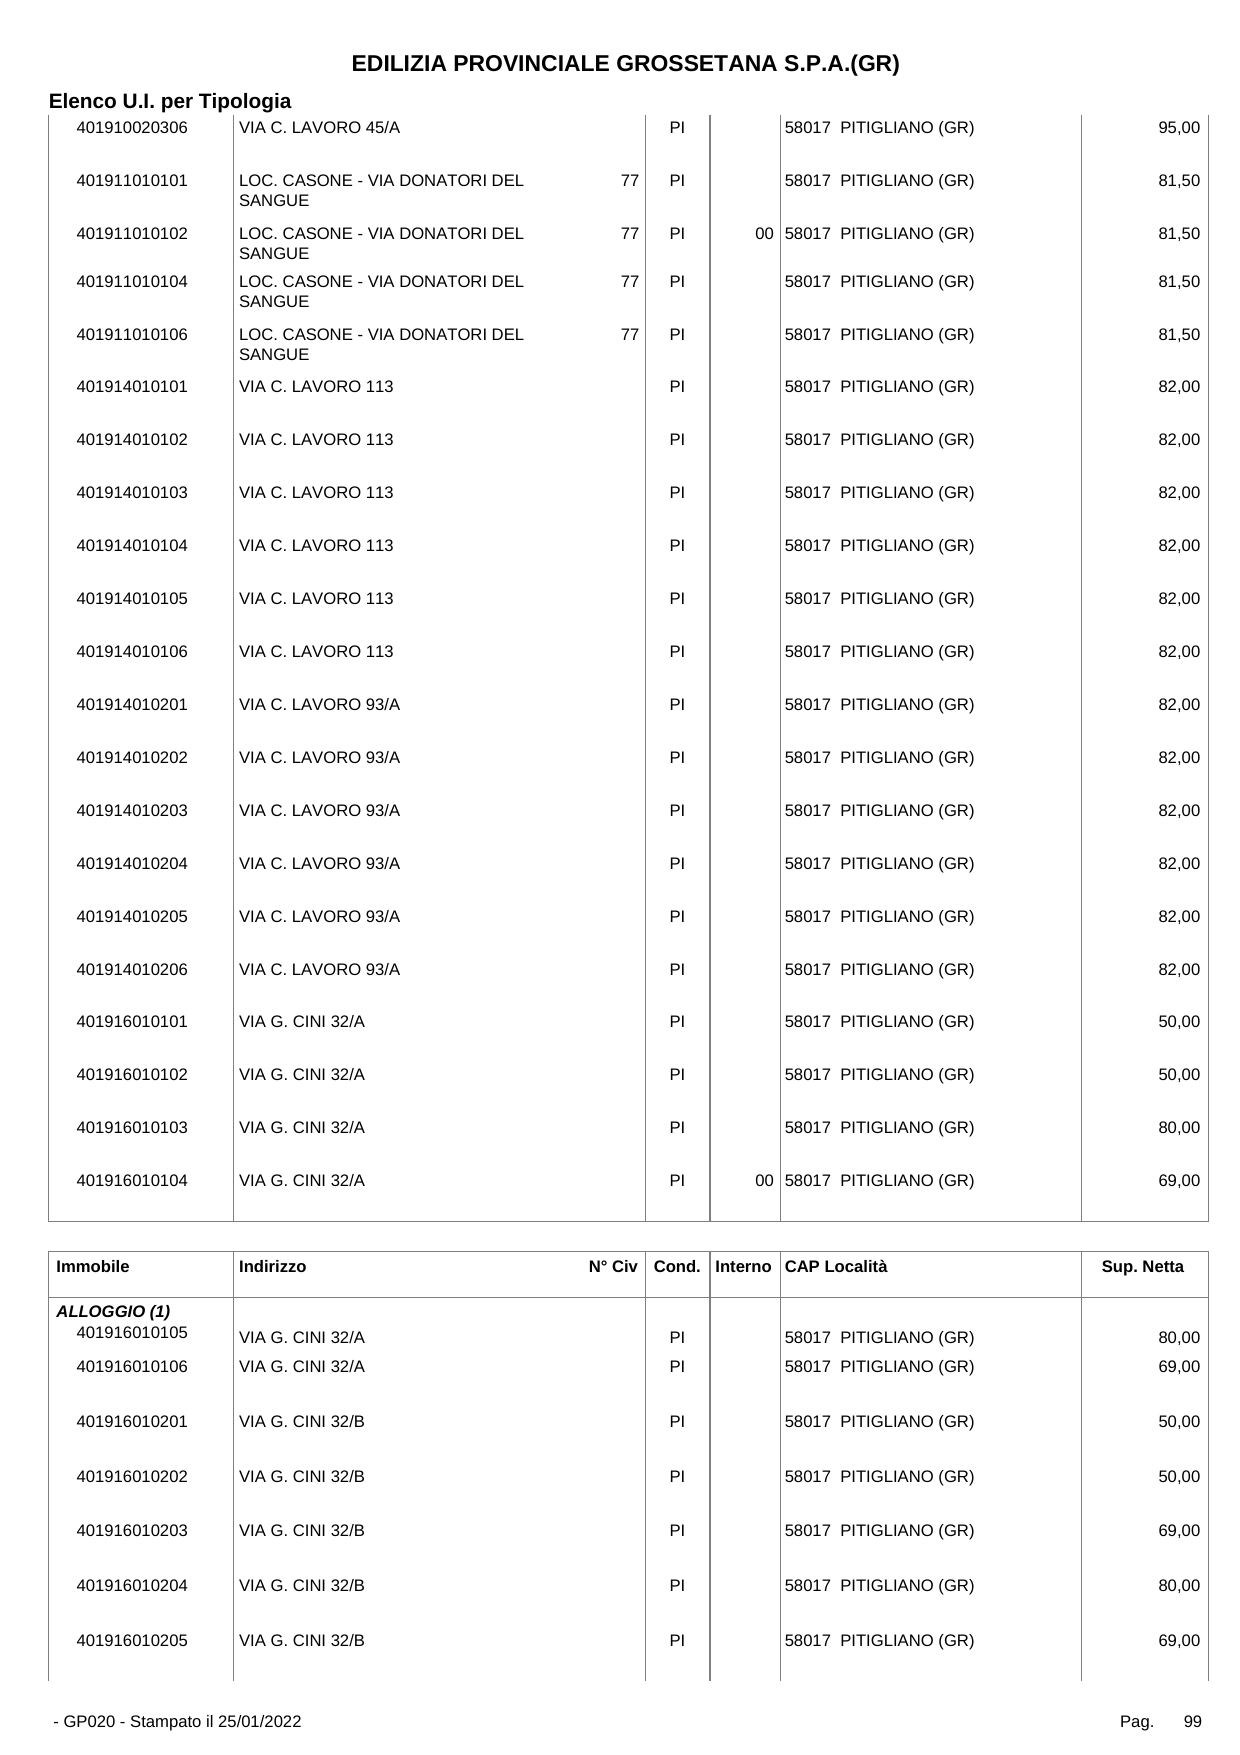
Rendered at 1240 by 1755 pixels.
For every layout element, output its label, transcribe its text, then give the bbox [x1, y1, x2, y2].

table_cell [711, 1353, 780, 1407]
table_cell 58017 PITIGLIANO (GR) [781, 321, 1081, 374]
table_cell 00 [711, 1168, 780, 1221]
table_cell VIA G. CINI 32/B [234, 1572, 588, 1627]
table_cell 401916010101 [49, 1009, 233, 1062]
table_cell [711, 427, 780, 480]
table_cell [711, 744, 780, 797]
table_cell [589, 1353, 645, 1407]
table_cell 82,00 [1082, 480, 1208, 533]
table_cell 401916010103 [49, 1115, 233, 1168]
table_cell 58017 PITIGLIANO (GR) [781, 797, 1081, 850]
table_cell [589, 1572, 645, 1627]
table_cell [711, 903, 780, 956]
table_cell 58017 PITIGLIANO (GR) [781, 1298, 1081, 1353]
table_cell [711, 639, 780, 691]
table_cell [711, 1009, 780, 1062]
table_cell 401916010106 [49, 1353, 233, 1407]
table_cell [711, 1115, 780, 1168]
table_cell VIA G. CINI 32/A [234, 1009, 588, 1062]
table_cell 401914010201 [49, 691, 233, 744]
table_cell [589, 427, 645, 480]
table_cell PI [646, 1298, 709, 1353]
table_cell 80,00 [1082, 1572, 1208, 1627]
table_cell PI [646, 1353, 709, 1407]
table_cell 58017 PITIGLIANO (GR) [781, 115, 1081, 167]
table_cell PI [646, 1115, 709, 1168]
table_cell [589, 691, 645, 744]
table_cell [589, 374, 645, 427]
table_cell 50,00 [1082, 1062, 1208, 1115]
table_cell 401914010101 [49, 374, 233, 427]
table_cell 401911010104 [49, 268, 233, 321]
table_cell [711, 1517, 780, 1572]
table_cell 401914010204 [49, 850, 233, 903]
table_header CAP Località [781, 1252, 1081, 1297]
table_cell [589, 956, 645, 1009]
table_cell VIA G. CINI 32/B [234, 1408, 588, 1462]
table_cell [711, 1462, 780, 1517]
table_cell [589, 797, 645, 850]
table_cell PI [646, 903, 709, 956]
table_cell PI [646, 268, 709, 321]
table_cell 401916010104 [49, 1168, 233, 1221]
table_cell VIA G. CINI 32/A [234, 1115, 588, 1168]
table_cell 58017 PITIGLIANO (GR) [781, 691, 1081, 744]
table_cell PI [646, 850, 709, 903]
table_cell 82,00 [1082, 691, 1208, 744]
table_cell [711, 850, 780, 903]
table_cell VIA G. CINI 32/A [234, 1353, 588, 1407]
table_cell 401916010102 [49, 1062, 233, 1115]
table_cell 58017 PITIGLIANO (GR) [781, 1009, 1081, 1062]
table_cell 58017 PITIGLIANO (GR) [781, 903, 1081, 956]
table_cell PI [646, 168, 709, 220]
table_cell 69,00 [1082, 1517, 1208, 1572]
table_cell 58017 PITIGLIANO (GR) [781, 427, 1081, 480]
table_cell 77 [589, 268, 645, 321]
table_cell VIA C. LAVORO 93/A [234, 956, 588, 1009]
table_cell 401911010101 [49, 168, 233, 220]
table_cell 401914010203 [49, 797, 233, 850]
table_cell 58017 PITIGLIANO (GR) [781, 168, 1081, 220]
table_cell VIA C. LAVORO 113 [234, 427, 588, 480]
table_cell [711, 268, 780, 321]
table_header Immobile [49, 1252, 233, 1297]
table_cell VIA G. CINI 32/A [234, 1168, 588, 1221]
table_cell [589, 1062, 645, 1115]
table_cell 50,00 [1082, 1009, 1208, 1062]
table_cell VIA C. LAVORO 113 [234, 586, 588, 638]
table_cell PI [646, 1009, 709, 1062]
table_cell [711, 691, 780, 744]
table_cell [589, 1408, 645, 1462]
table_cell [711, 1062, 780, 1115]
table_cell 58017 PITIGLIANO (GR) [781, 374, 1081, 427]
table_cell PI [646, 1462, 709, 1517]
table_cell 77 [589, 168, 645, 220]
table_cell 401914010103 [49, 480, 233, 533]
table_cell 401916010201 [49, 1408, 233, 1462]
table_cell [589, 850, 645, 903]
table_cell PI [646, 744, 709, 797]
table_cell 401911010102 [49, 220, 233, 268]
table_cell [711, 374, 780, 427]
table_cell PI [646, 1517, 709, 1572]
table_cell 81,50 [1082, 220, 1208, 268]
table_cell [589, 903, 645, 956]
table_cell VIA C. LAVORO 93/A [234, 850, 588, 903]
table_cell [589, 1517, 645, 1572]
table_cell [711, 1572, 780, 1627]
table_cell [589, 1009, 645, 1062]
table_cell PI [646, 1408, 709, 1462]
table_cell [589, 480, 645, 533]
table_cell 77 [589, 321, 645, 374]
table_cell 58017 PITIGLIANO (GR) [781, 850, 1081, 903]
table_cell 50,00 [1082, 1408, 1208, 1462]
table_cell VIA C. LAVORO 113 [234, 480, 588, 533]
table_cell [589, 115, 645, 167]
table_cell [711, 1408, 780, 1462]
table_cell 82,00 [1082, 744, 1208, 797]
table_cell 82,00 [1082, 586, 1208, 638]
table_cell VIA G. CINI 32/A [234, 1062, 588, 1115]
table_cell PI [646, 427, 709, 480]
table_cell [589, 1627, 645, 1681]
table_cell 401916010203 [49, 1517, 233, 1572]
table_cell 58017 PITIGLIANO (GR) [781, 1462, 1081, 1517]
table_cell VIA C. LAVORO 93/A [234, 744, 588, 797]
table_cell 58017 PITIGLIANO (GR) [781, 533, 1081, 586]
table_cell [711, 956, 780, 1009]
table_cell 81,50 [1082, 321, 1208, 374]
table_cell 58017 PITIGLIANO (GR) [781, 956, 1081, 1009]
table_cell 58017 PITIGLIANO (GR) [781, 1353, 1081, 1407]
table_cell VIA C. LAVORO 45/A [234, 115, 588, 167]
table_cell 401914010202 [49, 744, 233, 797]
table_cell 00 [711, 220, 780, 268]
table_cell VIA C. LAVORO 93/A [234, 903, 588, 956]
table_cell [711, 115, 780, 167]
table_cell VIA C. LAVORO 113 [234, 374, 588, 427]
table_cell 69,00 [1082, 1353, 1208, 1407]
table_cell [589, 1462, 645, 1517]
table_cell 58017 PITIGLIANO (GR) [781, 220, 1081, 268]
table_header Interno [711, 1252, 780, 1297]
table_header Indirizzo [234, 1252, 588, 1297]
table_cell [711, 168, 780, 220]
table_cell ALLOGGIO (1) 401916010105 [49, 1298, 233, 1353]
table_cell [711, 1627, 780, 1681]
table_cell 401914010105 [49, 586, 233, 638]
table_cell 69,00 [1082, 1627, 1208, 1681]
table_cell VIA C. LAVORO 113 [234, 533, 588, 586]
table_cell 58017 PITIGLIANO (GR) [781, 639, 1081, 691]
table_cell PI [646, 480, 709, 533]
table_cell 95,00 [1082, 115, 1208, 167]
table_cell 401914010102 [49, 427, 233, 480]
table_cell 401916010204 [49, 1572, 233, 1627]
table_cell 80,00 [1082, 1115, 1208, 1168]
table_cell VIA C. LAVORO 113 [234, 639, 588, 691]
table_cell PI [646, 115, 709, 167]
table_cell 77 [589, 220, 645, 268]
table_cell 401916010205 [49, 1627, 233, 1681]
table_cell VIA C. LAVORO 93/A [234, 691, 588, 744]
table_cell 58017 PITIGLIANO (GR) [781, 586, 1081, 638]
table_cell 81,50 [1082, 168, 1208, 220]
table_cell PI [646, 586, 709, 638]
table_cell [589, 533, 645, 586]
table_cell [589, 1115, 645, 1168]
table_cell [589, 744, 645, 797]
table_cell 58017 PITIGLIANO (GR) [781, 1408, 1081, 1462]
table_cell 82,00 [1082, 639, 1208, 691]
table_cell 401914010106 [49, 639, 233, 691]
table_cell 50,00 [1082, 1462, 1208, 1517]
table_cell PI [646, 374, 709, 427]
table_header N° Civ [589, 1252, 645, 1297]
table_cell [589, 586, 645, 638]
table_cell [589, 639, 645, 691]
table_header Cond. [646, 1252, 709, 1297]
table_cell PI [646, 639, 709, 691]
table_cell 401910020306 [49, 115, 233, 167]
table_cell 58017 PITIGLIANO (GR) [781, 1115, 1081, 1168]
table_cell PI [646, 1168, 709, 1221]
table_cell 82,00 [1082, 374, 1208, 427]
table_cell LOC. CASONE - VIA DONATORI DEL SANGUE [234, 220, 588, 268]
table_cell 401911010106 [49, 321, 233, 374]
table_cell 401914010104 [49, 533, 233, 586]
table_cell [711, 321, 780, 374]
table_cell 82,00 [1082, 850, 1208, 903]
table_cell PI [646, 1572, 709, 1627]
table_cell [589, 1168, 645, 1221]
table_cell 82,00 [1082, 903, 1208, 956]
table_cell 82,00 [1082, 956, 1208, 1009]
table_cell 401914010206 [49, 956, 233, 1009]
table_cell VIA C. LAVORO 93/A [234, 797, 588, 850]
table_cell 401914010205 [49, 903, 233, 956]
table_cell VIA G. CINI 32/B [234, 1627, 588, 1681]
table_cell 58017 PITIGLIANO (GR) [781, 1517, 1081, 1572]
table_cell [711, 480, 780, 533]
table_cell 82,00 [1082, 797, 1208, 850]
table_cell 80,00 [1082, 1298, 1208, 1353]
table_cell PI [646, 220, 709, 268]
table_cell VIA G. CINI 32/A [234, 1298, 588, 1353]
table_header Sup. Netta [1082, 1252, 1208, 1297]
table_cell 81,50 [1082, 268, 1208, 321]
table_cell VIA G. CINI 32/B [234, 1517, 588, 1572]
table_cell [589, 1298, 645, 1353]
table_cell [711, 1298, 780, 1353]
table_cell LOC. CASONE - VIA DONATORI DEL SANGUE [234, 268, 588, 321]
table_cell LOC. CASONE - VIA DONATORI DEL SANGUE [234, 321, 588, 374]
table_cell [711, 797, 780, 850]
table_cell VIA G. CINI 32/B [234, 1462, 588, 1517]
table_cell PI [646, 1062, 709, 1115]
table_cell 82,00 [1082, 533, 1208, 586]
table_cell [711, 586, 780, 638]
table_cell PI [646, 533, 709, 586]
table_cell PI [646, 321, 709, 374]
table_cell 82,00 [1082, 427, 1208, 480]
table_cell 58017 PITIGLIANO (GR) [781, 480, 1081, 533]
table_cell LOC. CASONE - VIA DONATORI DEL SANGUE [234, 168, 588, 220]
table_cell 58017 PITIGLIANO (GR) [781, 1062, 1081, 1115]
table_cell 58017 PITIGLIANO (GR) [781, 268, 1081, 321]
table_cell 58017 PITIGLIANO (GR) [781, 1627, 1081, 1681]
table_cell 58017 PITIGLIANO (GR) [781, 1572, 1081, 1627]
table_cell PI [646, 956, 709, 1009]
table_cell 58017 PITIGLIANO (GR) [781, 1168, 1081, 1221]
table_cell PI [646, 797, 709, 850]
table_cell PI [646, 1627, 709, 1681]
table_cell PI [646, 691, 709, 744]
table_cell 58017 PITIGLIANO (GR) [781, 744, 1081, 797]
table_cell [711, 533, 780, 586]
table_cell 69,00 [1082, 1168, 1208, 1221]
table_cell 401916010202 [49, 1462, 233, 1517]
